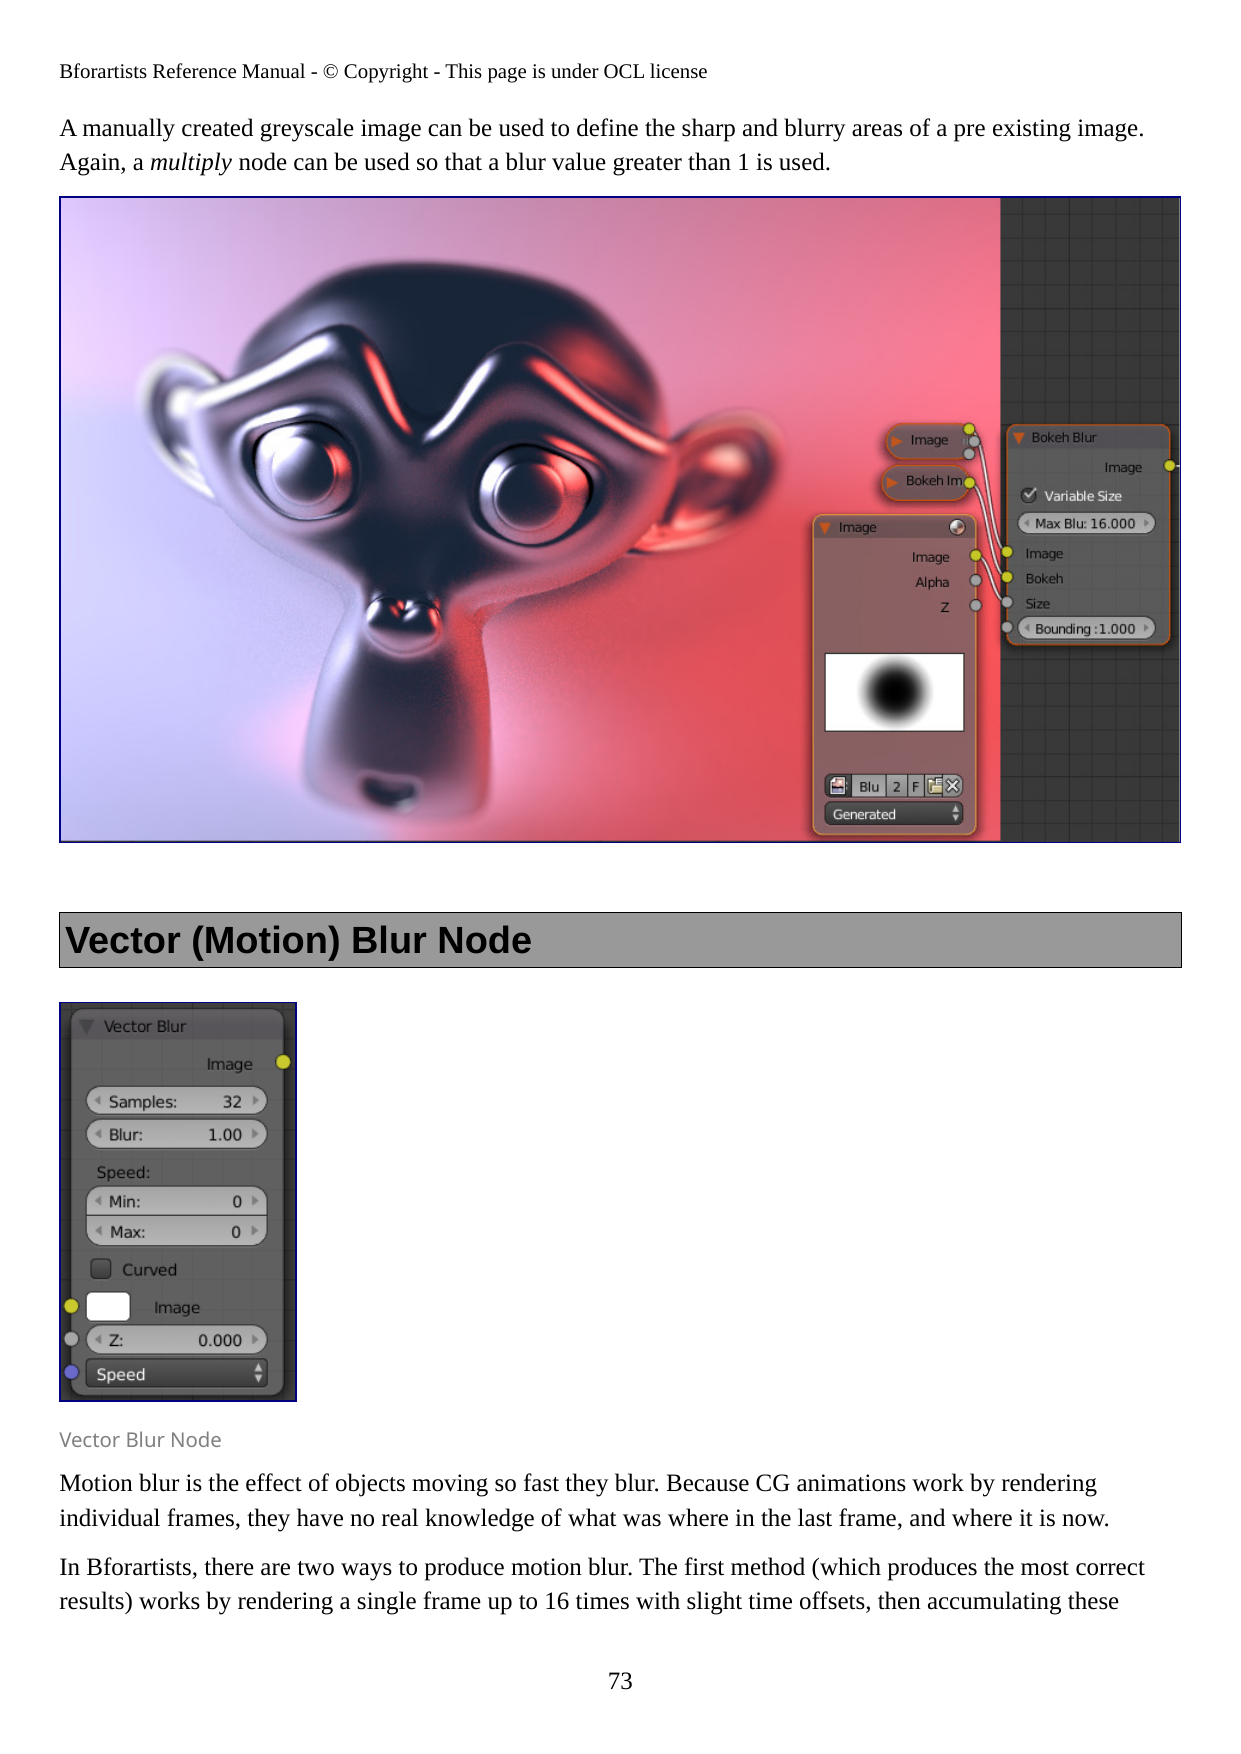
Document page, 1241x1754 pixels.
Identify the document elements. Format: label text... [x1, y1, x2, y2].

text In Bforartists, there are two ways to produce motion blur. The first method (which produces the most correct results) works by rendering a single frame up to 16 times with slight time offsets, then accumulating these [59, 1552, 1181, 1615]
picture [61, 1003, 295, 1400]
text A manually created greyscale image can be used to define the sharp and blurry areas of a pre existing image. Again, a multiply node can be used so that a blur value greater than 1 is used. [59, 113, 1181, 176]
text Motion blur is the effect of objects moving so fast they blur. Because CG animations work by rendering individual frames, they have no real knowledge of what was where in the last frame, and where it is now. [59, 1468, 1181, 1531]
text Vector Blur Node [59, 1422, 1181, 1453]
picture [61, 198, 1180, 842]
table_header Vector (Motion) Blur Node [60, 913, 1181, 967]
